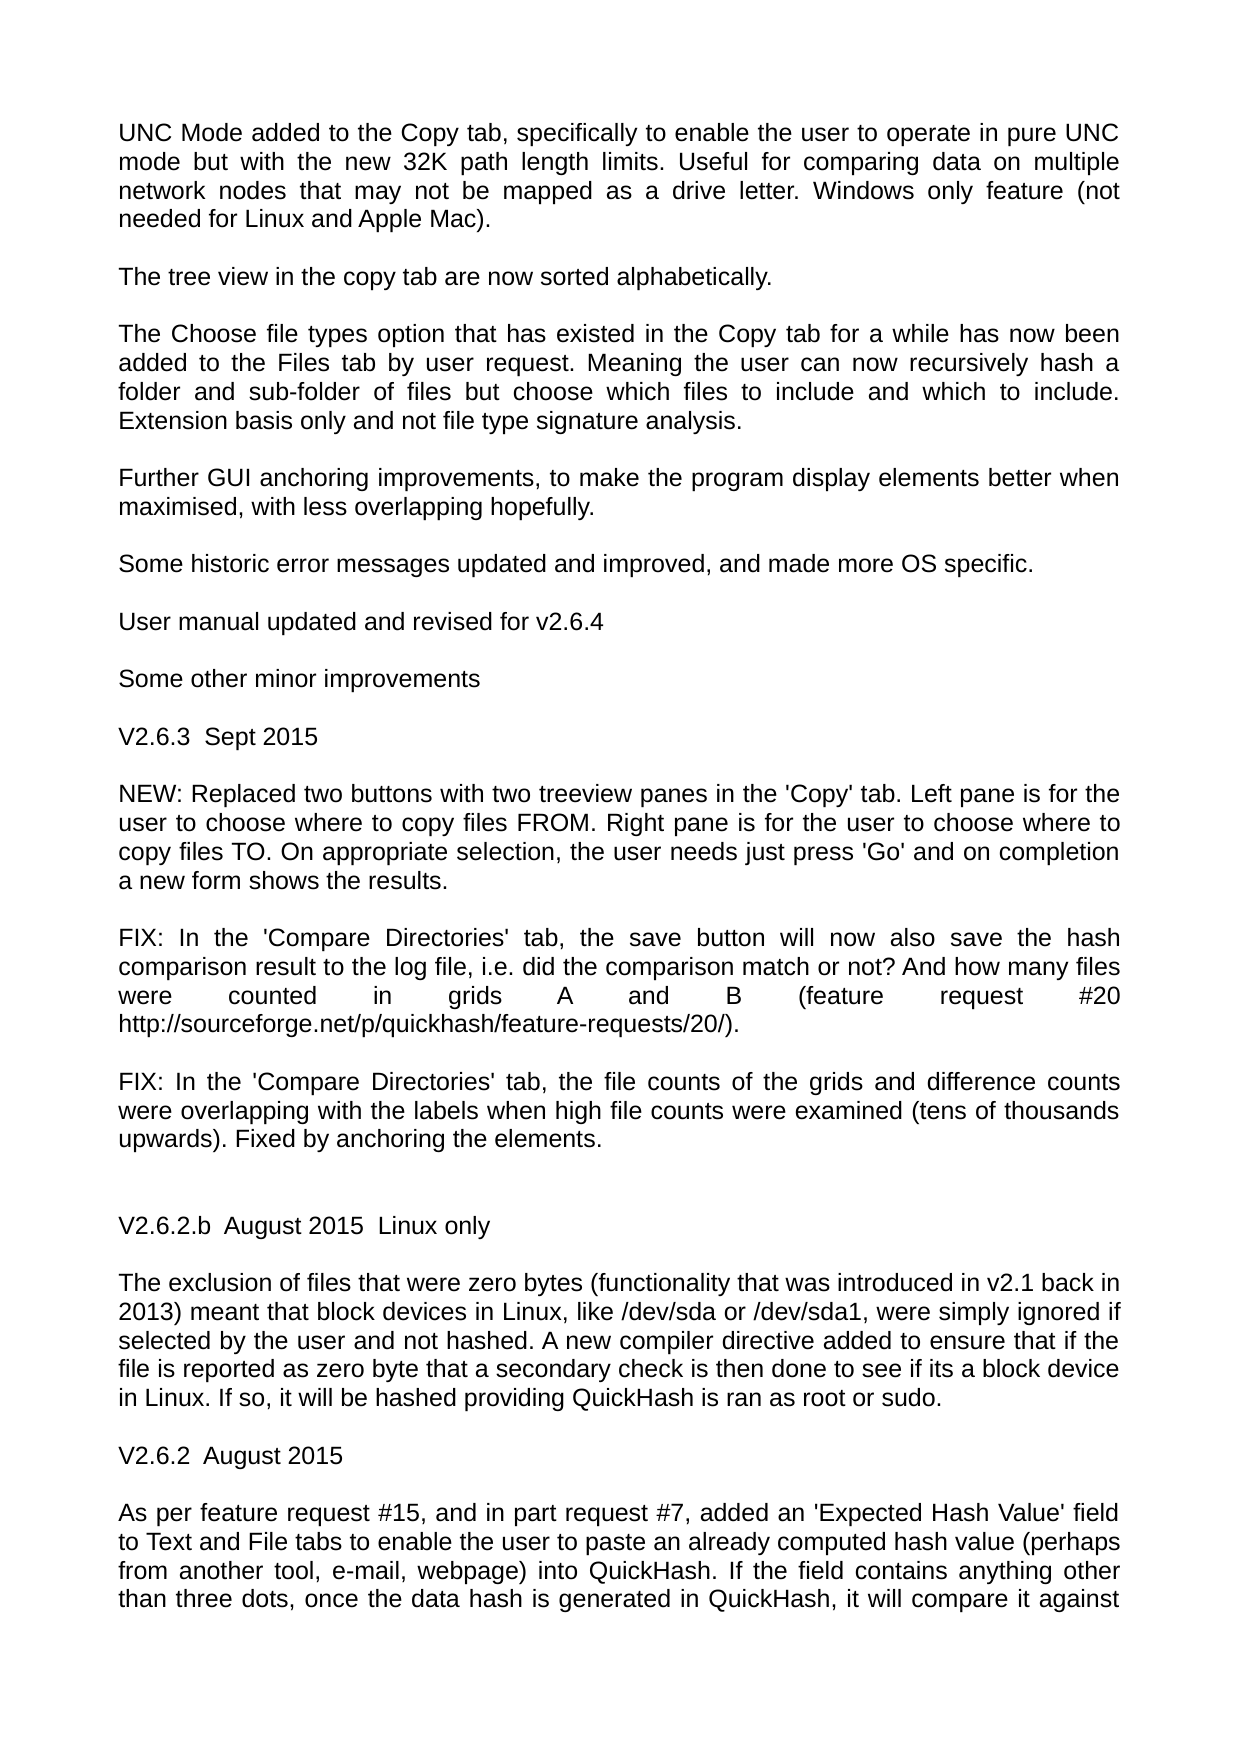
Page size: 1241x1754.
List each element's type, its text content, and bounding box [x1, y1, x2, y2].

text User manual updated and revised for v2.6.4 [118, 607, 1122, 636]
text FIX: In the 'Compare Directories' tab, the file counts of the grids and difference counts were overlapping with the labels when high file counts were examined (tens of thousands upwards). Fixed by anchoring the elements. [118, 1067, 1122, 1153]
text V2.6.2.b  August 2015  Linux only [118, 1211, 1122, 1239]
text Further GUI anchoring improvements, to make the program display elements better when maximised, with less overlapping hopefully. [118, 463, 1122, 521]
text V2.6.3  Sept 2015 [118, 722, 1122, 751]
text Some other minor improvements [118, 664, 1122, 693]
text FIX: In the 'Compare Directories' tab, the save button will now also save the hash comparison result to the log file, i.e. did the comparison match or not? And how many files were counted in grids A and B (feature request #20 http://sourceforge.net/p/quickhash/feature-requests/20/). [118, 923, 1122, 1038]
text NEW: Replaced two buttons with two treeview panes in the 'Copy' tab. Left pane is for the user to choose where to copy files FROM. Right pane is for the user to choose where to copy files TO. On appropriate selection, the user needs just press 'Go' and on completion a new form shows the results. [118, 779, 1122, 894]
text As per feature request #15, and in part request #7, added an 'Expected Hash Value' field to Text and File tabs to enable the user to paste an already computed hash value (perhaps from another tool, e-mail, webpage) into QuickHash. If the field contains anything other than three dots, once the data hash is generated in QuickHash, it will compare it against [118, 1498, 1122, 1613]
text The tree view in the copy tab are now sorted alphabetically. [118, 262, 1122, 291]
text The exclusion of files that were zero bytes (functionality that was introduced in v2.1 back in 2013) meant that block devices in Linux, like /dev/sda or /dev/sda1, were simply ignored if selected by the user and not hashed. A new compiler directive added to ensure that if the file is reported as zero byte that a secondary check is then done to see if its a block device in Linux. If so, it will be hashed providing QuickHash is ran as root or sudo. [118, 1268, 1122, 1412]
text The Choose file types option that has existed in the Copy tab for a while has now been added to the Files tab by user request. Meaning the user can now recursively hash a folder and sub-folder of files but choose which files to include and which to include. Extension basis only and not file type signature analysis. [118, 319, 1122, 434]
text V2.6.2  August 2015 [118, 1441, 1122, 1469]
text UNC Mode added to the Copy tab, specifically to enable the user to operate in pure UNC mode but with the new 32K path length limits. Useful for comparing data on multiple network nodes that may not be mapped as a drive letter. Windows only feature (not needed for Linux and Apple Mac). [118, 118, 1122, 233]
text Some historic error messages updated and improved, and made more OS specific. [118, 549, 1122, 578]
